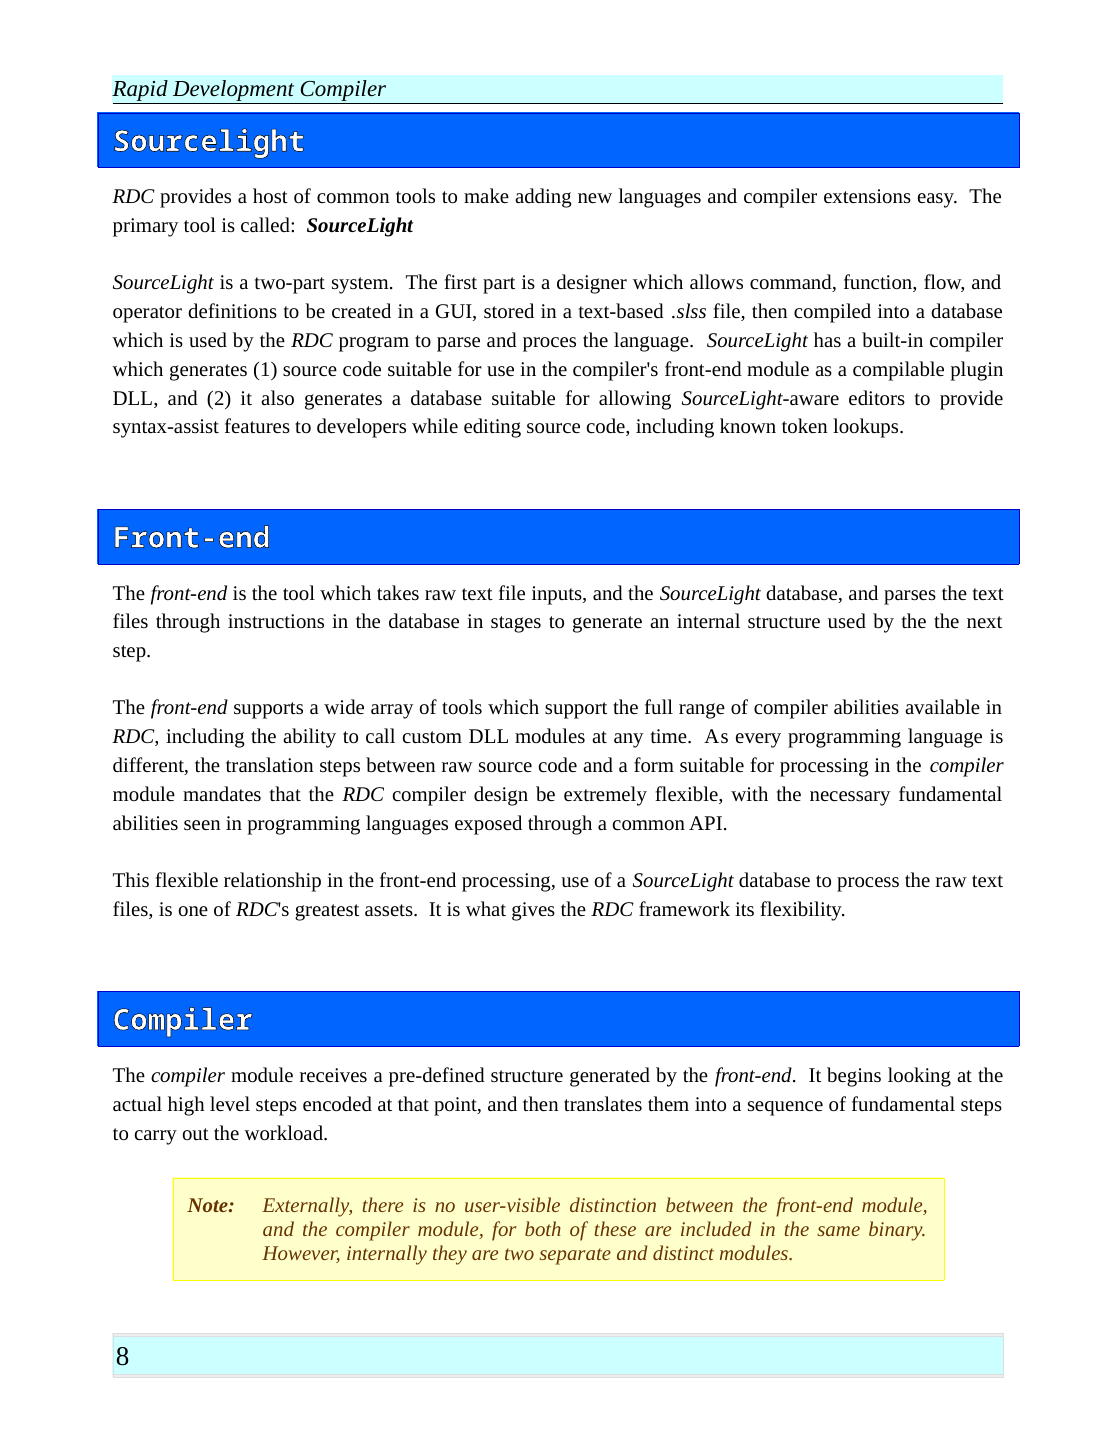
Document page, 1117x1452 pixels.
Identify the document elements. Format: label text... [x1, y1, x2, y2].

text This flexible relationship in the front-end processing, use of a SourceLight database to process the raw text files, is one of RDC's greatest assets. It is what gives the RDC framework its flexibility. [112, 868, 1003, 921]
text The front-end supports a wide array of tools which support the full range of compiler abilities available in RDC, including the ability to call custom DLL modules at any time. As every programming language is different, the translation steps between raw source code and a form suitable for processing in the compiler module mandates that the RDC compiler design be extremely flexible, with the necessary fundamental abilities seen in programming languages exposed through a common API. [112, 695, 1003, 835]
text RDC provides a host of common tools to make adding new languages and compiler extensions easy. The primary tool is called: SourceLight [112, 184, 1003, 237]
text The compiler module receives a pre-defined structure generated by the front-end. It begins looking at the actual high level steps encoded at that point, and then translates them into a sequence of fundamental steps to carry out the workload. [112, 1063, 1003, 1144]
text SourceLight is a two-part system. The first part is a designer which allows command, function, flow, and operator definitions to be created in a GUI, stored in a text-based .slss file, then compiled into a database which is used by the RDC program to parse and proces the language. SourceLight has a built-in compiler which generates (1) source code suitable for use in the compiler's front-end module as a compilable plugin DLL, and (2) it also generates a database suitable for allowing SourceLight-aware editors to provide syntax-assist features to developers while editing source code, including known token lookups. [112, 270, 1003, 438]
subtitle Sourcelight [99, 114, 1019, 167]
subtitle Compiler [99, 992, 1019, 1046]
text The front-end is the tool which takes raw text file inputs, and the SourceLight database, and parses the text files through instructions in the database in stages to generate an internal structure used by the the next step. [112, 581, 1003, 662]
subtitle Front-end [99, 510, 1019, 564]
text Note: Externally, there is no user-visible distinction between the front-end module, and the compiler module, for both of these are included in the same binary. However, internally they are two separate and distinct modules. [174, 1179, 944, 1280]
